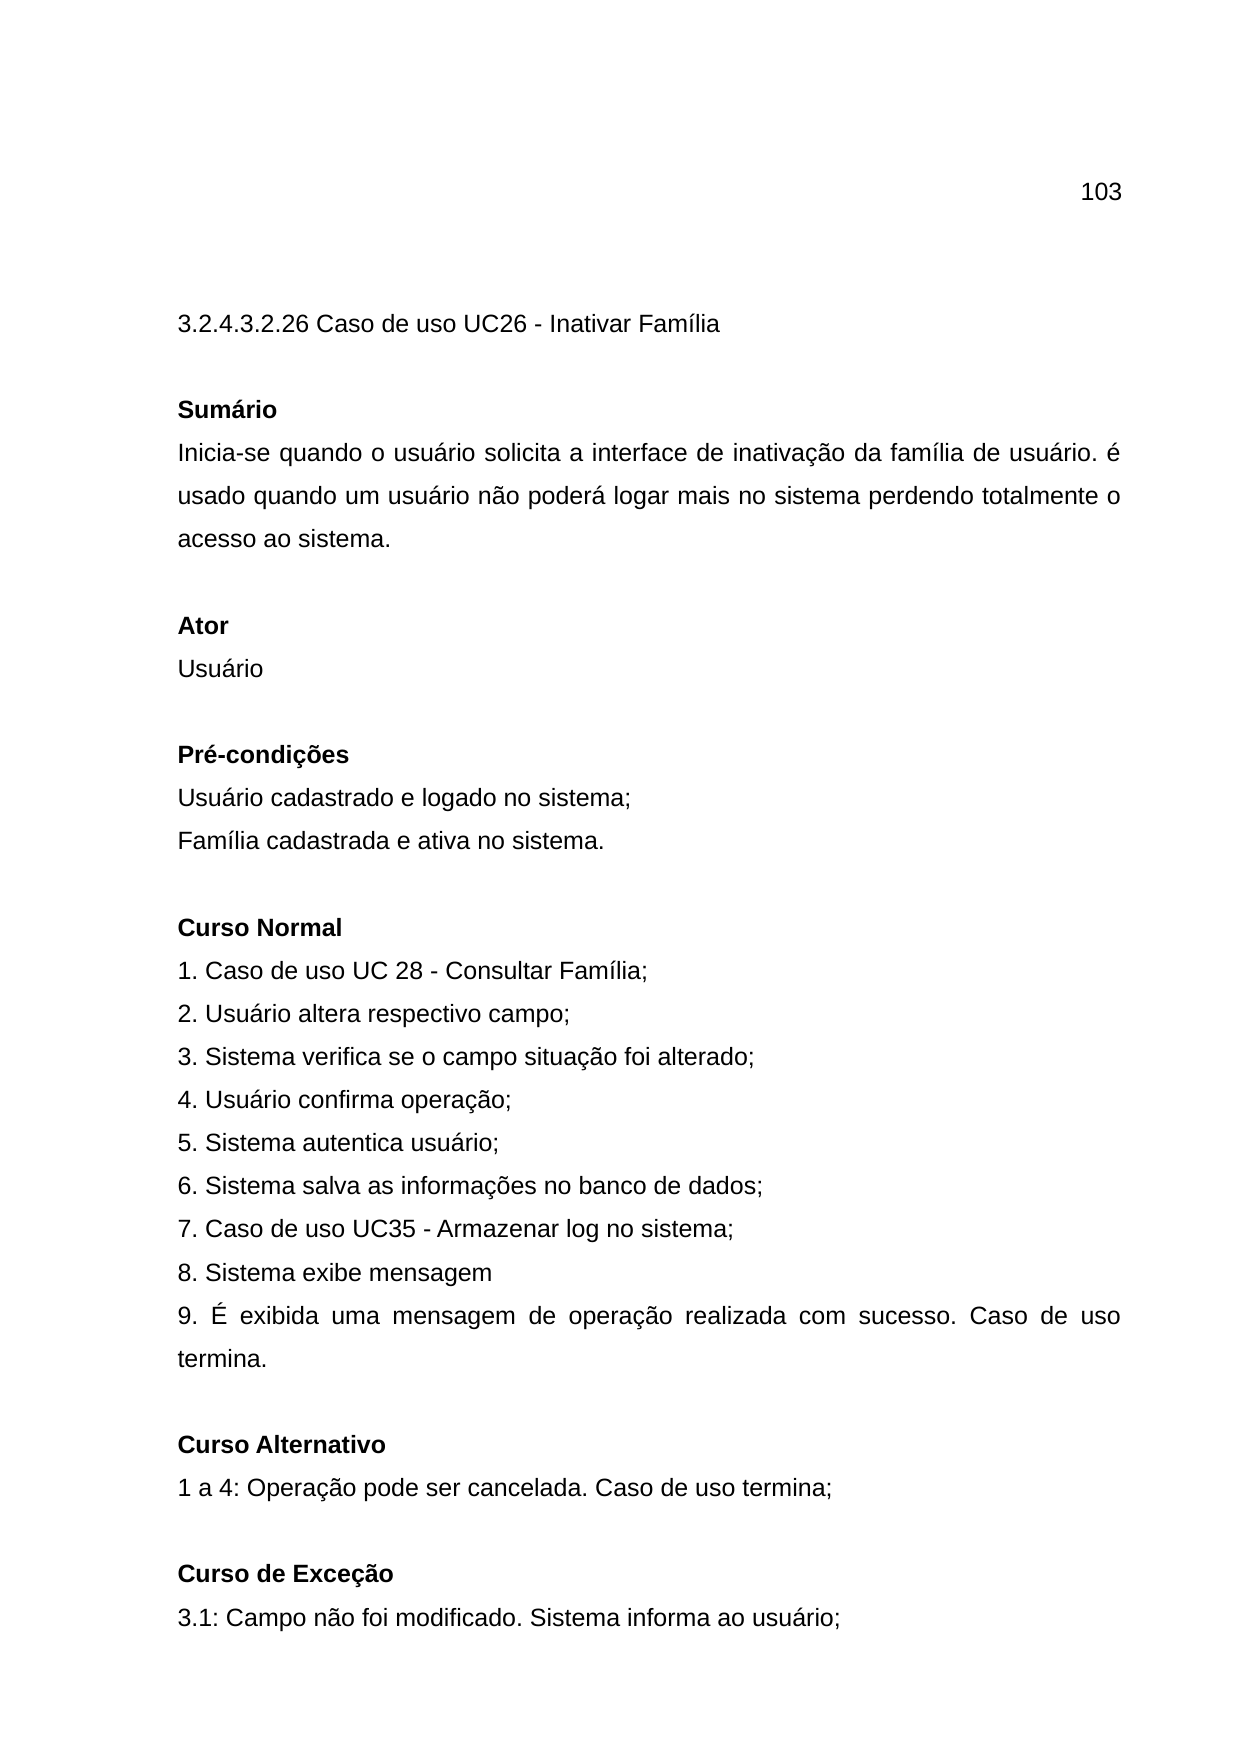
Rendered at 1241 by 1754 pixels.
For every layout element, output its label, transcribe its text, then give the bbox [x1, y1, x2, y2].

text Curso Normal [177, 913, 1122, 941]
text 9. É exibida uma mensagem de operação realizada com sucesso. Caso de uso termina. [177, 1301, 1122, 1373]
text Ator [177, 611, 1122, 639]
text 3. Sistema verifica se o campo situação foi alterado; [177, 1042, 1122, 1071]
text Sumário [177, 395, 1122, 424]
text 6. Sistema salva as informações no banco de dados; [177, 1171, 1122, 1200]
text 8. Sistema exibe mensagem [177, 1258, 1122, 1286]
text 4. Usuário confirma operação; [177, 1085, 1122, 1114]
text Curso de Exceção [177, 1559, 1122, 1588]
text Usuário [177, 654, 1122, 683]
text 1. Caso de uso UC 28 - Consultar Família; [177, 956, 1122, 984]
text 1 a 4: Operação pode ser cancelada. Caso de uso termina; [177, 1473, 1122, 1502]
text Pré-condições [177, 740, 1122, 769]
text 7. Caso de uso UC35 - Armazenar log no sistema; [177, 1214, 1122, 1243]
text Inicia-se quando o usuário solicita a interface de inativação da família de usuário. é usado quando um usuário não poderá logar mais no sistema perdendo totalmente o acesso ao sistema. [177, 438, 1122, 553]
text Curso Alternativo [177, 1430, 1122, 1459]
text 5. Sistema autentica usuário; [177, 1128, 1122, 1157]
text Usuário cadastrado e logado no sistema; [177, 783, 1122, 812]
text Família cadastrada e ativa no sistema. [177, 826, 1122, 855]
text 3.2.4.3.2.26 Caso de uso UC26 - Inativar Família [177, 309, 1122, 338]
text 3.1: Campo não foi modificado. Sistema informa ao usuário; [177, 1603, 1122, 1631]
text 2. Usuário altera respectivo campo; [177, 999, 1122, 1028]
